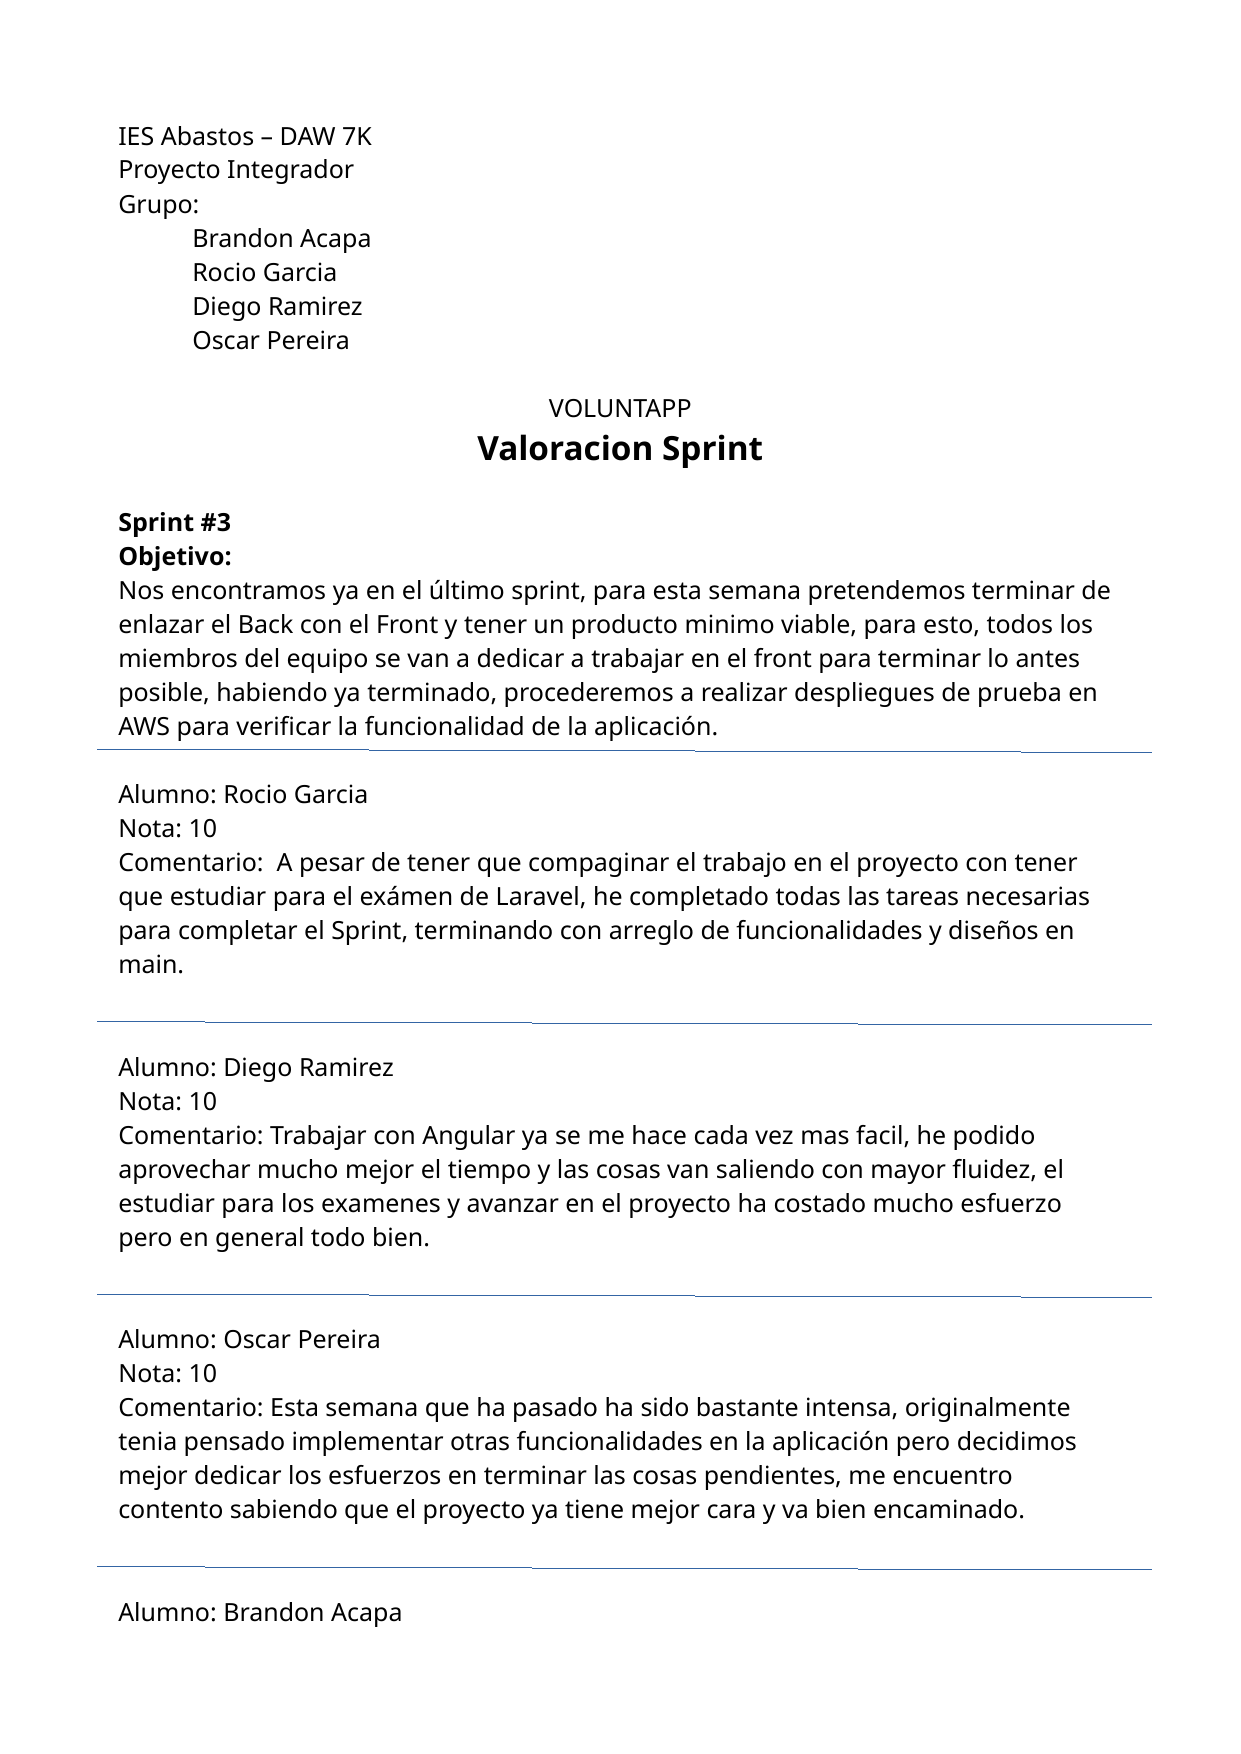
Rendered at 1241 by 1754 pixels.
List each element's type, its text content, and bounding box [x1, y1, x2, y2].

text Oscar Pereira [118, 322, 1122, 357]
text Brandon Acapa [118, 220, 1122, 254]
text Alumno: Oscar Pereira [118, 1322, 1122, 1356]
text Alumno: Brandon Acapa [118, 1594, 1122, 1628]
text Comentario: A pesar de tener que compaginar el trabajo en el proyecto con tener que estudiar para el exámen de Laravel, he completado todas las tareas necesarias para completar el Sprint, terminando con arreglo de funcionalidades y diseños en main. [118, 845, 1122, 981]
text Valoracion Sprint [118, 425, 1122, 470]
text Nota: 10 [118, 1083, 1122, 1117]
text Nota: 10 [118, 811, 1122, 845]
text Comentario: Trabajar con Angular ya se me hace cada vez mas facil, he podido aprovechar mucho mejor el tiempo y las cosas van saliendo con mayor fluidez, el estudiar para los examenes y avanzar en el proyecto ha costado mucho esfuerzo pero en general todo bien. [118, 1117, 1122, 1253]
text Rocio Garcia [118, 254, 1122, 288]
text IES Abastos – DAW 7K [118, 118, 1122, 152]
text Comentario: Esta semana que ha pasado ha sido bastante intensa, originalmente tenia pensado implementar otras funcionalidades en la aplicación pero decidimos mejor dedicar los esfuerzos en terminar las cosas pendientes, me encuentro contento sabiendo que el proyecto ya tiene mejor cara y va bien encaminado. [118, 1390, 1122, 1526]
text Diego Ramirez [118, 288, 1122, 322]
text Grupo: [118, 186, 1122, 220]
text Alumno: Rocio Garcia [118, 777, 1122, 811]
text Nos encontramos ya en el último sprint, para esta semana pretendemos terminar de enlazar el Back con el Front y tener un producto minimo viable, para esto, todos los miembros del equipo se van a dedicar a trabajar en el front para terminar lo antes posible, habiendo ya terminado, procederemos a realizar despliegues de prueba en AWS para verificar la funcionalidad de la aplicación. [118, 572, 1122, 743]
text Proyecto Integrador [118, 152, 1122, 186]
text Alumno: Diego Ramirez [118, 1049, 1122, 1083]
text Objetivo: [118, 538, 1122, 572]
text Nota: 10 [118, 1356, 1122, 1390]
text VOLUNTAPP [118, 391, 1122, 425]
text Sprint #3 [118, 504, 1122, 538]
